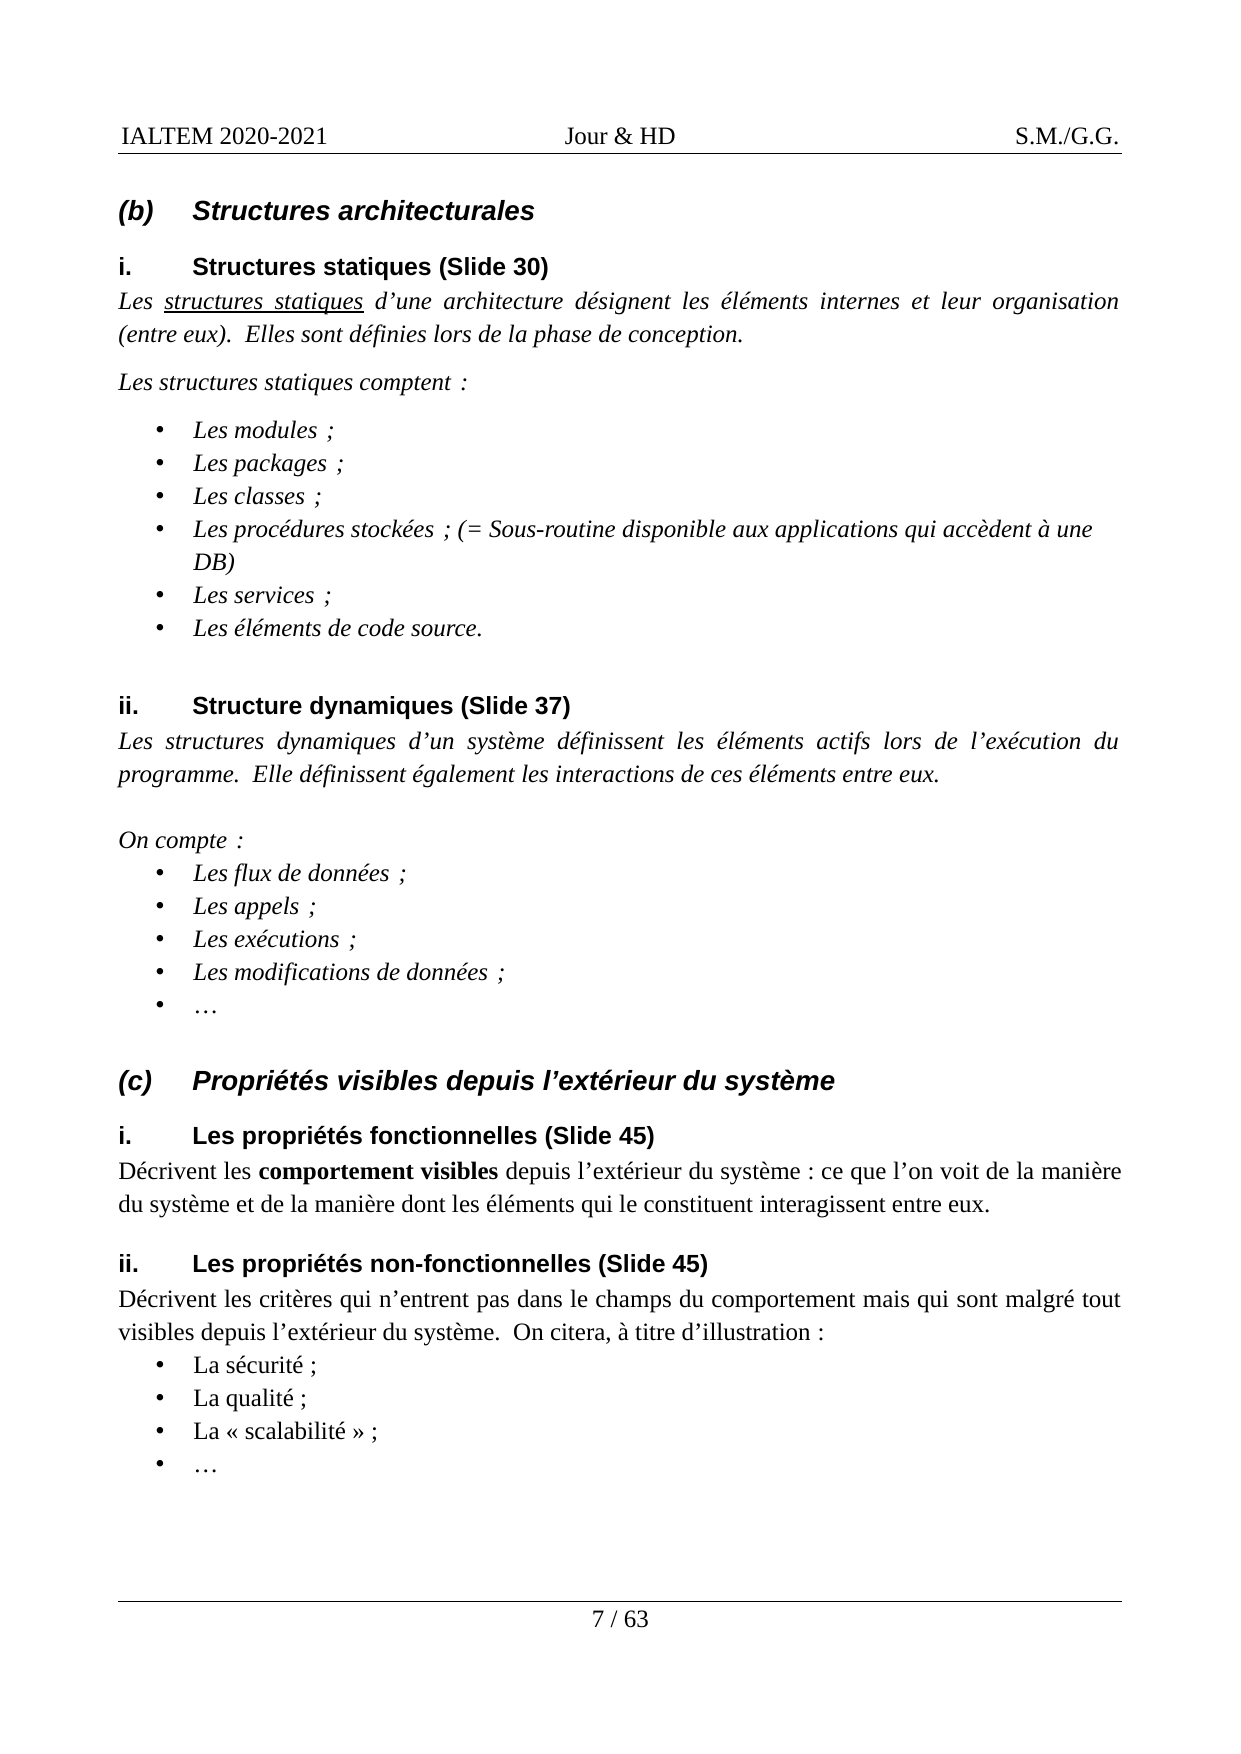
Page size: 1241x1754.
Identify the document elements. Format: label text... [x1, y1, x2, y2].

list La « scalabilité » ; [156, 1416, 1122, 1445]
list La sécurité ; [156, 1350, 1122, 1379]
subtitle Structures statiques (Slide 30) [118, 252, 1122, 280]
list Les services ; [156, 580, 1122, 608]
text On compte : [118, 825, 1122, 854]
list … [156, 990, 1122, 1019]
subtitle Structures architecturales [118, 195, 1122, 227]
text Décrivent les comportement visibles depuis l’extérieur du système : ce que l’on voit de la manière du système et de la manière dont les éléments qui le constituent interagissent entre eux. [118, 1156, 1122, 1218]
list Les éléments de code source. [156, 613, 1122, 642]
list Les procédures stockées ; (= Sous-routine disponible aux applications qui accèdent à une DB) [156, 514, 1122, 576]
list Les modules ; [156, 415, 1122, 443]
list Les appels ; [156, 891, 1122, 920]
list La qualité ; [156, 1383, 1122, 1412]
list Les exécutions ; [156, 924, 1122, 953]
list Les classes ; [156, 481, 1122, 509]
subtitle Les propriétés non-fonctionnelles (Slide 45) [118, 1249, 1122, 1278]
subtitle Structure dynamiques (Slide 37) [118, 691, 1122, 720]
list Les packages ; [156, 448, 1122, 476]
subtitle Les propriétés fonctionnelles (Slide 45) [118, 1121, 1122, 1150]
list … [156, 1449, 1122, 1478]
text Les structures statiques d’une architecture désignent les éléments internes et leur organisation (entre eux). Elles sont définies lors de la phase de conception. [118, 286, 1122, 348]
text Les structures dynamiques d’un système définissent les éléments actifs lors de l’exécution du programme. Elle définissent également les interactions de ces éléments entre eux. [118, 726, 1122, 788]
list Les modifications de données ; [156, 957, 1122, 986]
list Les flux de données ; [156, 858, 1122, 887]
text Décrivent les critères qui n’entrent pas dans le champs du comportement mais qui sont malgré tout visibles depuis l’extérieur du système. On citera, à titre d’illustration : [118, 1284, 1122, 1346]
subtitle Propriétés visibles depuis l’extérieur du système [118, 1064, 1122, 1096]
text Les structures statiques comptent : [118, 367, 1122, 396]
